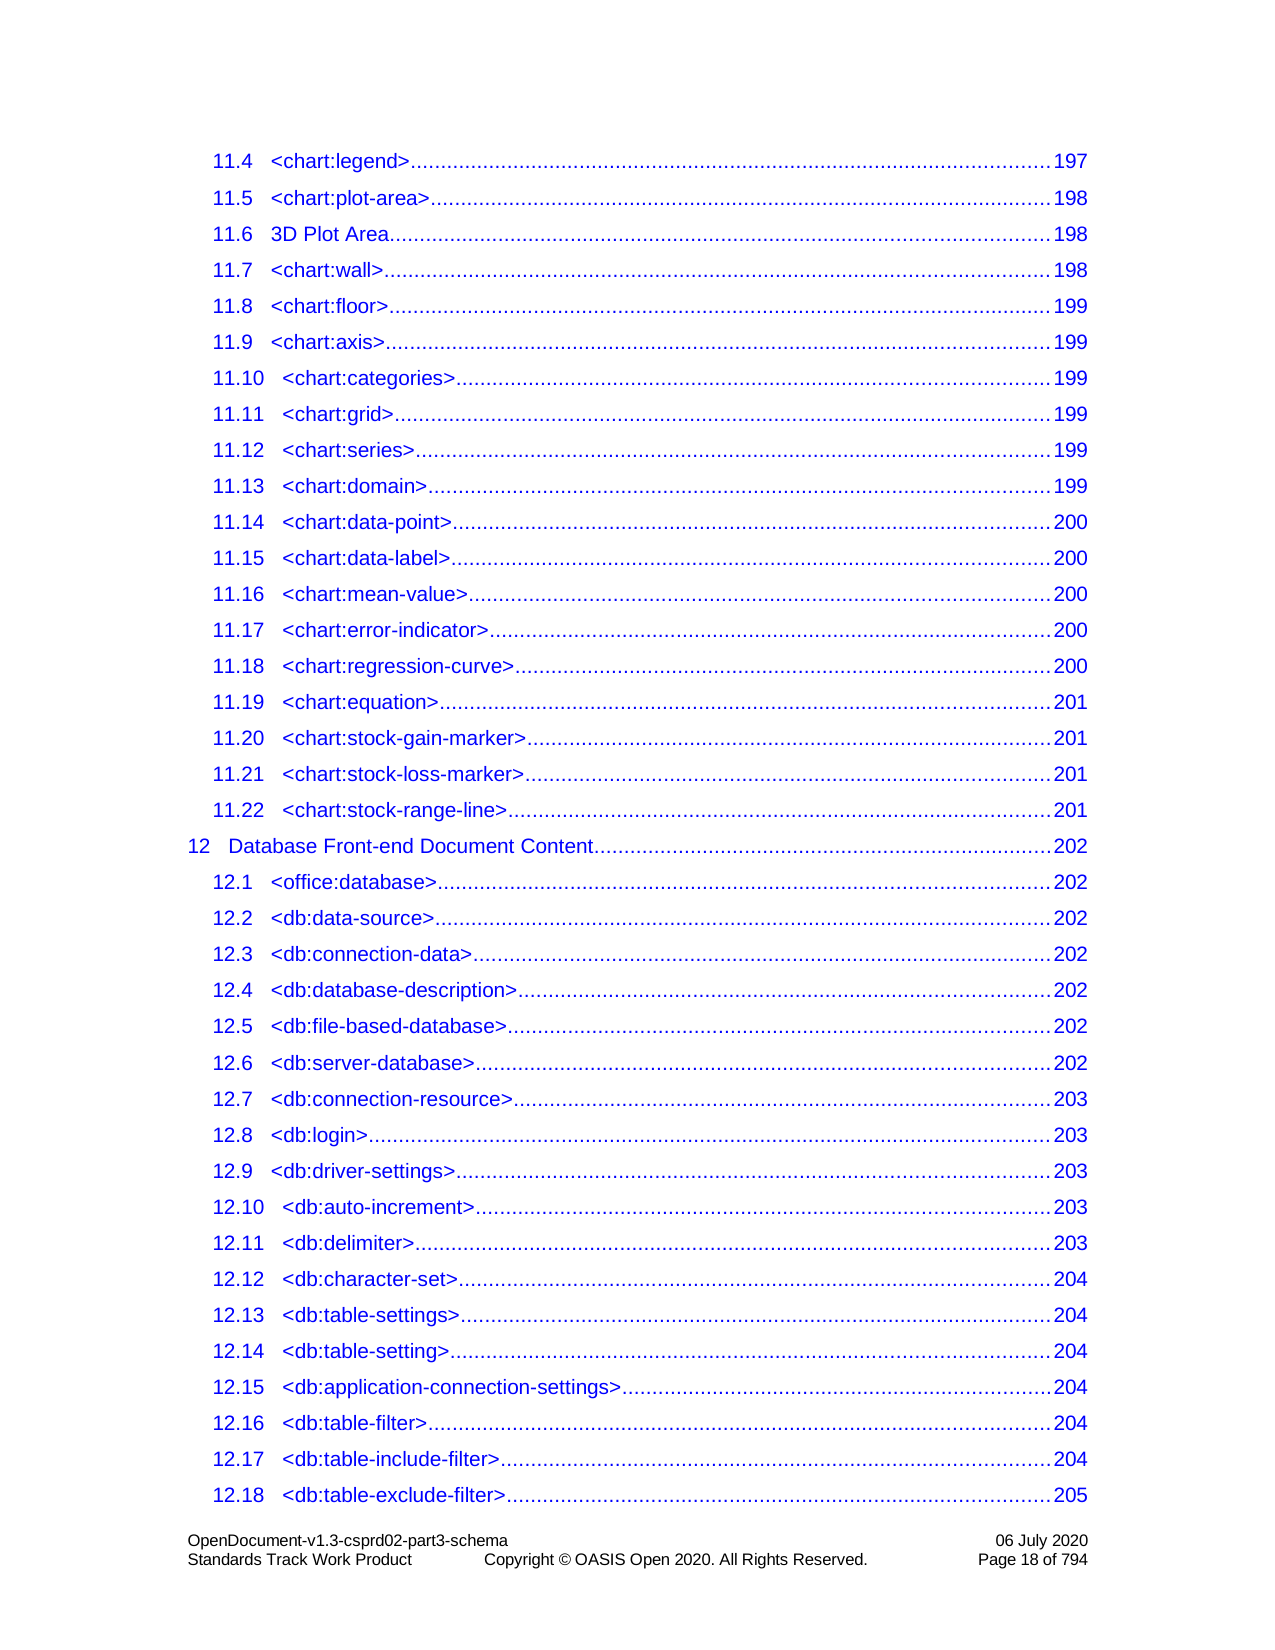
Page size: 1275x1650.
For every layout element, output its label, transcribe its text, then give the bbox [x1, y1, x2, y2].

text 12.10 <db:auto-increment> 203 [212, 1195, 1088, 1219]
text 11.13 <chart:domain> 199 [212, 474, 1088, 498]
text 11.8 <chart:floor> 199 [212, 294, 1088, 318]
text 12.12 <db:character-set> 204 [212, 1267, 1088, 1291]
text 11.12 <chart:series> 199 [212, 438, 1088, 462]
text 12.7 <db:connection-resource> 203 [212, 1087, 1088, 1111]
text 12 Database Front-end Document Content 202 [187, 835, 1088, 858]
text 12.11 <db:delimiter> 203 [212, 1231, 1088, 1255]
text 11.15 <chart:data-label> 200 [212, 546, 1088, 570]
text 11.11 <chart:grid> 199 [212, 402, 1088, 426]
text 11.7 <chart:wall> 198 [212, 258, 1088, 282]
text 11.10 <chart:categories> 199 [212, 366, 1088, 390]
text 11.5 <chart:plot-area> 198 [212, 186, 1088, 209]
text 11.22 <chart:stock-range-line> 201 [212, 799, 1088, 822]
text 12.2 <db:data-source> 202 [212, 907, 1088, 930]
text 12.3 <db:connection-data> 202 [212, 943, 1088, 966]
text 11.9 <chart:axis> 199 [212, 330, 1088, 354]
text 11.21 <chart:stock-loss-marker> 201 [212, 763, 1088, 786]
text 12.15 <db:application-connection-settings> 204 [212, 1375, 1088, 1399]
text 12.16 <db:table-filter> 204 [212, 1411, 1088, 1435]
text 11.18 <chart:regression-curve> 200 [212, 654, 1088, 678]
text 11.16 <chart:mean-value> 200 [212, 582, 1088, 606]
text 12.17 <db:table-include-filter> 204 [212, 1447, 1088, 1471]
text 12.6 <db:server-database> 202 [212, 1051, 1088, 1074]
text 12.5 <db:file-based-database> 202 [212, 1015, 1088, 1038]
text 12.14 <db:table-setting> 204 [212, 1339, 1088, 1363]
text 11.20 <chart:stock-gain-marker> 201 [212, 727, 1088, 750]
text 12.8 <db:login> 203 [212, 1123, 1088, 1147]
text 11.6 3D Plot Area 198 [212, 222, 1088, 246]
text 12.9 <db:driver-settings> 203 [212, 1159, 1088, 1183]
text 12.13 <db:table-settings> 204 [212, 1303, 1088, 1327]
text 11.14 <chart:data-point> 200 [212, 510, 1088, 534]
text 11.4 <chart:legend> 197 [212, 150, 1088, 173]
text 12.1 <office:database> 202 [212, 871, 1088, 894]
text 12.18 <db:table-exclude-filter> 205 [212, 1483, 1088, 1507]
text 11.19 <chart:equation> 201 [212, 691, 1088, 714]
text 12.4 <db:database-description> 202 [212, 979, 1088, 1002]
text 11.17 <chart:error-indicator> 200 [212, 618, 1088, 642]
